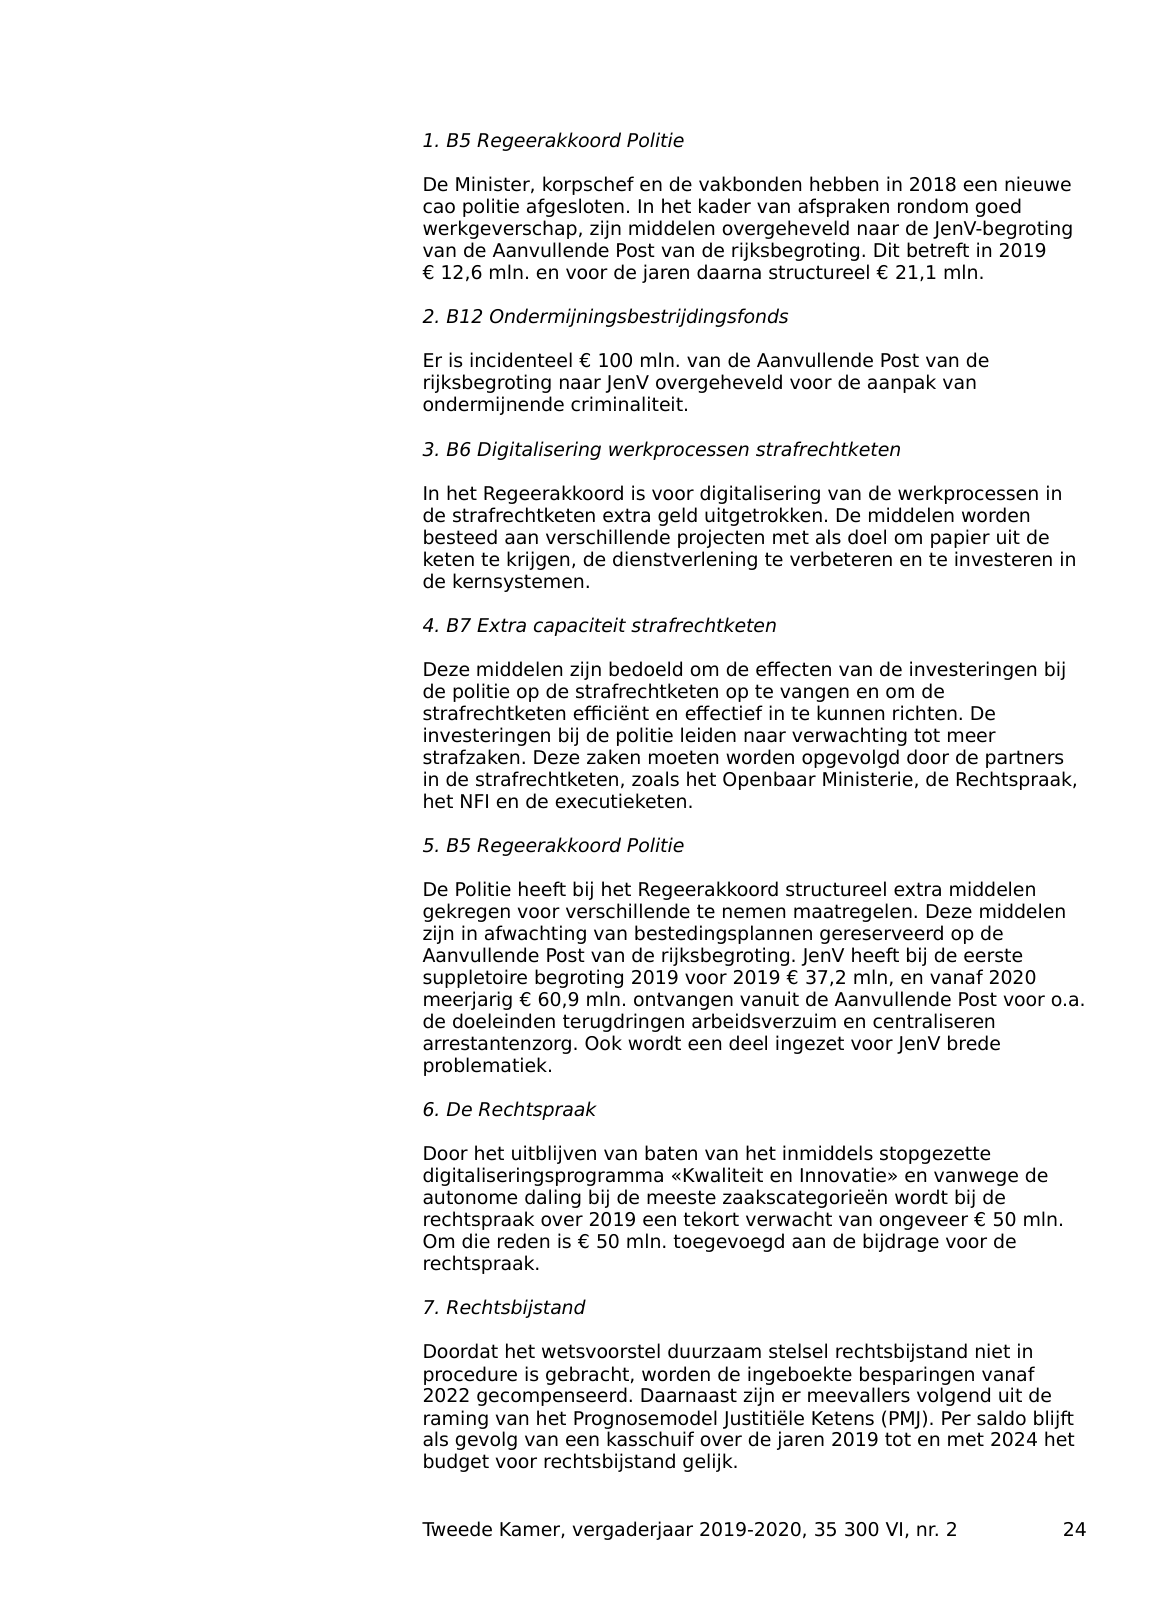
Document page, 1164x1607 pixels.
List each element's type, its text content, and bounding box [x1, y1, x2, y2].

text Door het uitblijven van baten van het inmiddels stopgezette digitaliseringsprogramma «Kwaliteit en Innovatie» en vanwege de autonome daling bij de meeste zaakscategorieën wordt bij de rechtspraak over 2019 een tekort verwacht van ongeveer € 50 mln. Om die reden is € 50 mln. toegevoegd aan de bijdrage voor de rechtspraak. [422, 1143, 1087, 1275]
text Er is incidenteel € 100 mln. van de Aanvullende Post van de rijksbegroting naar JenV overgeheveld voor de aanpak van ondermijnende criminaliteit. [422, 350, 1087, 416]
subtitle 2. B12 Ondermijningsbestrijdingsfonds [422, 306, 1087, 328]
subtitle 3. B6 Digitalisering werkprocessen strafrechtketen [422, 438, 1087, 460]
subtitle 6. De Rechtspraak [422, 1099, 1087, 1121]
text Deze middelen zijn bedoeld om de effecten van de investeringen bij de politie op de strafrechtketen op te vangen en om de strafrechtketen efficiënt en effectief in te kunnen richten. De investeringen bij de politie leiden naar verwachting tot meer strafzaken. Deze zaken moeten worden opgevolgd door de partners in de strafrechtketen, zoals het Openbaar Ministerie, de Rechtspraak, het NFI en de executieketen. [422, 659, 1087, 813]
subtitle 7. Rechtsbijstand [422, 1297, 1087, 1319]
text In het Regeerakkoord is voor digitalisering van de werkprocessen in de strafrechtketen extra geld uitgetrokken. De middelen worden besteed aan verschillende projecten met als doel om papier uit de keten te krijgen, de dienstverlening te verbeteren en te investeren in de kernsystemen. [422, 483, 1087, 592]
subtitle 1. B5 Regeerakkoord Politie [422, 130, 1087, 152]
subtitle 5. B5 Regeerakkoord Politie [422, 835, 1087, 857]
subtitle 4. B7 Extra capaciteit strafrechtketen [422, 615, 1087, 637]
text De Politie heeft bij het Regeerakkoord structureel extra middelen gekregen voor verschillende te nemen maatregelen. Deze middelen zijn in afwachting van bestedingsplannen gereserveerd op de Aanvullende Post van de rijksbegroting. JenV heeft bij de eerste suppletoire begroting 2019 voor 2019 € 37,2 mln, en vanaf 2020 meerjarig € 60,9 mln. ontvangen vanuit de Aanvullende Post voor o.a. de doeleinden terugdringen arbeidsverzuim en centraliseren arrestantenzorg. Ook wordt een deel ingezet voor JenV brede problematiek. [422, 879, 1087, 1077]
text Doordat het wetsvoorstel duurzaam stelsel rechtsbijstand niet in procedure is gebracht, worden de ingeboekte besparingen vanaf 2022 gecompenseerd. Daarnaast zijn er meevallers volgend uit de raming van het Prognosemodel Justitiële Ketens (PMJ). Per saldo blijft als gevolg van een kasschuif over de jaren 2019 tot en met 2024 het budget voor rechtsbijstand gelijk. [422, 1341, 1087, 1473]
text De Minister, korpschef en de vakbonden hebben in 2018 een nieuwe cao politie afgesloten. In het kader van afspraken rondom goed werkgeverschap, zijn middelen overgeheveld naar de JenV-begroting van de Aanvullende Post van de rijksbegroting. Dit betreft in 2019 € 12,6 mln. en voor de jaren daarna structureel € 21,1 mln. [422, 174, 1087, 284]
